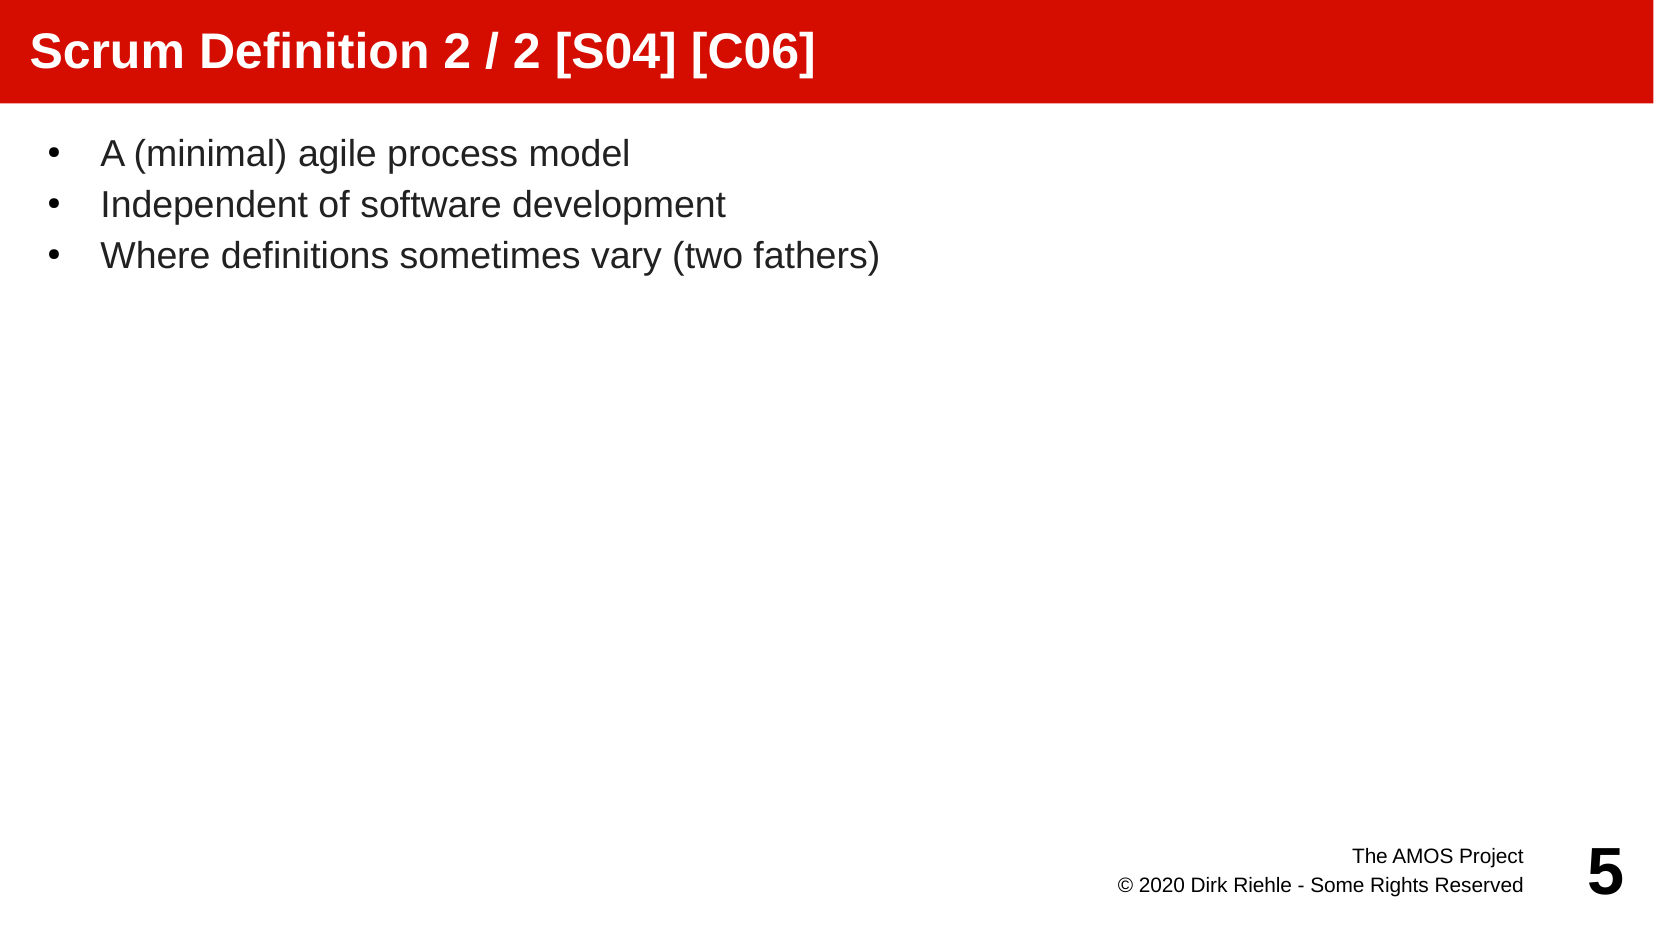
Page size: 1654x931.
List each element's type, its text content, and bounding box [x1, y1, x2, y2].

title Scrum Definition 2 / 2 [S04] [C06] [0, 0, 1654, 104]
list A (minimal) agile process model Independent of software development Where definitions sometimes vary (two fathers) [29, 132, 1625, 813]
